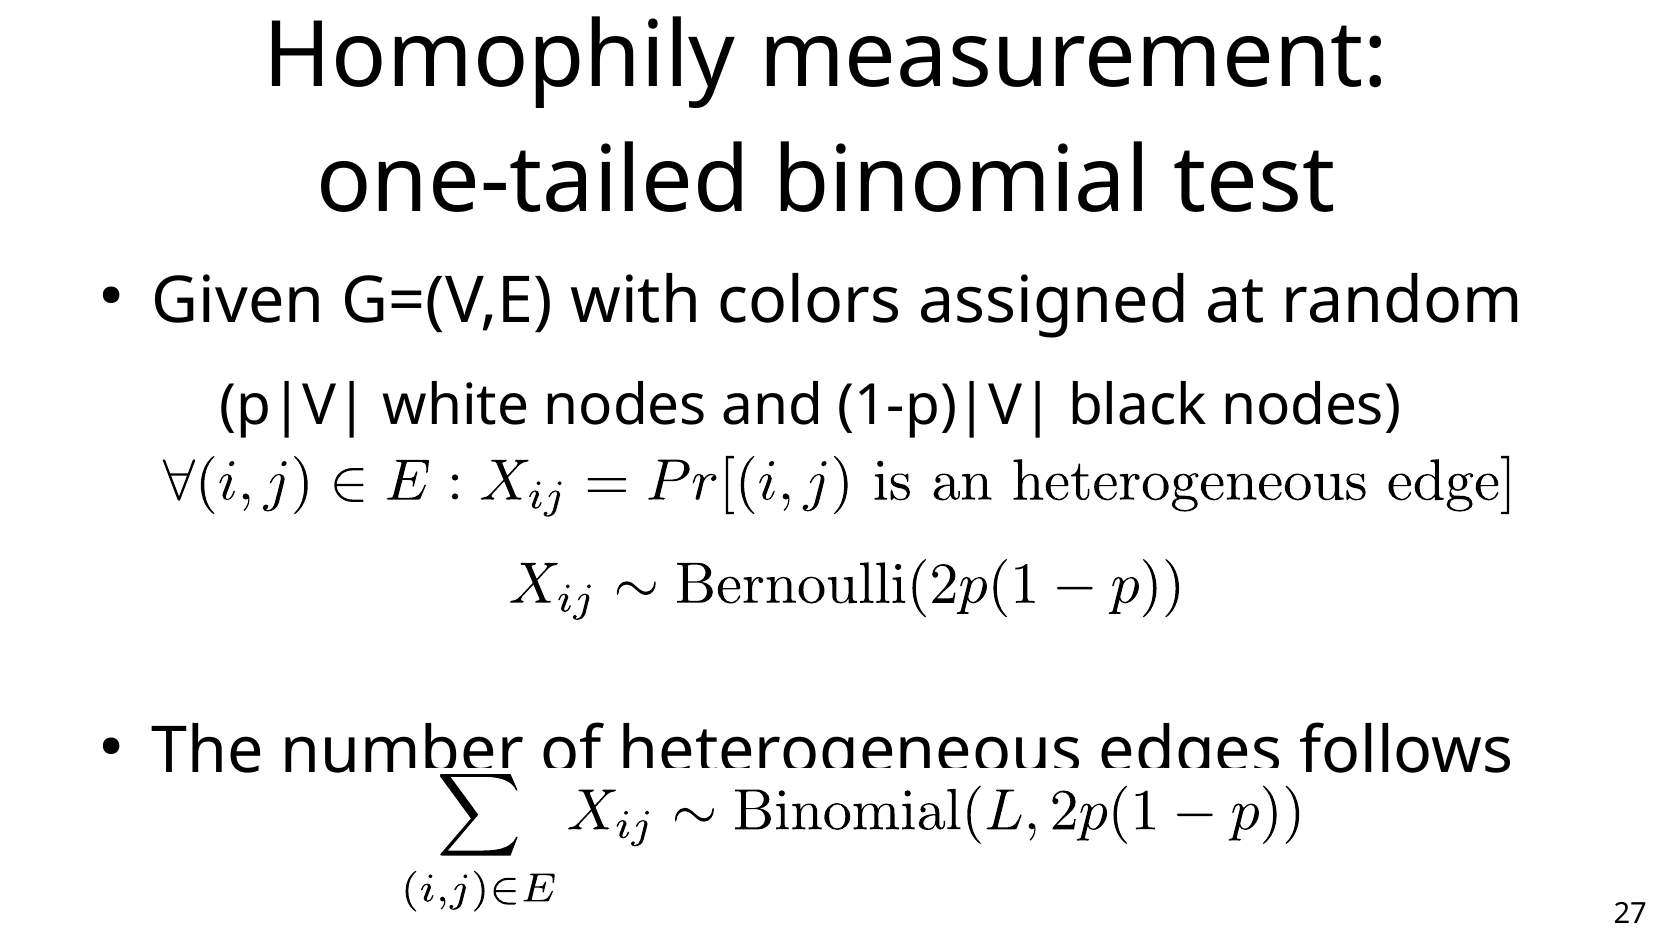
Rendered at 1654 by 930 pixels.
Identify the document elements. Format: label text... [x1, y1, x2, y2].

title Homophily measurement: one-tailed binomial test [82, 1, 1571, 225]
list Given G=(V,E) with colors assigned at random (p|V| white nodes and (1-p)|V| black nodes) The number of heterogeneous edges follows [82, 252, 1571, 793]
text_box [400, 768, 1306, 912]
text_box [162, 455, 1517, 517]
text_box [508, 559, 1185, 620]
